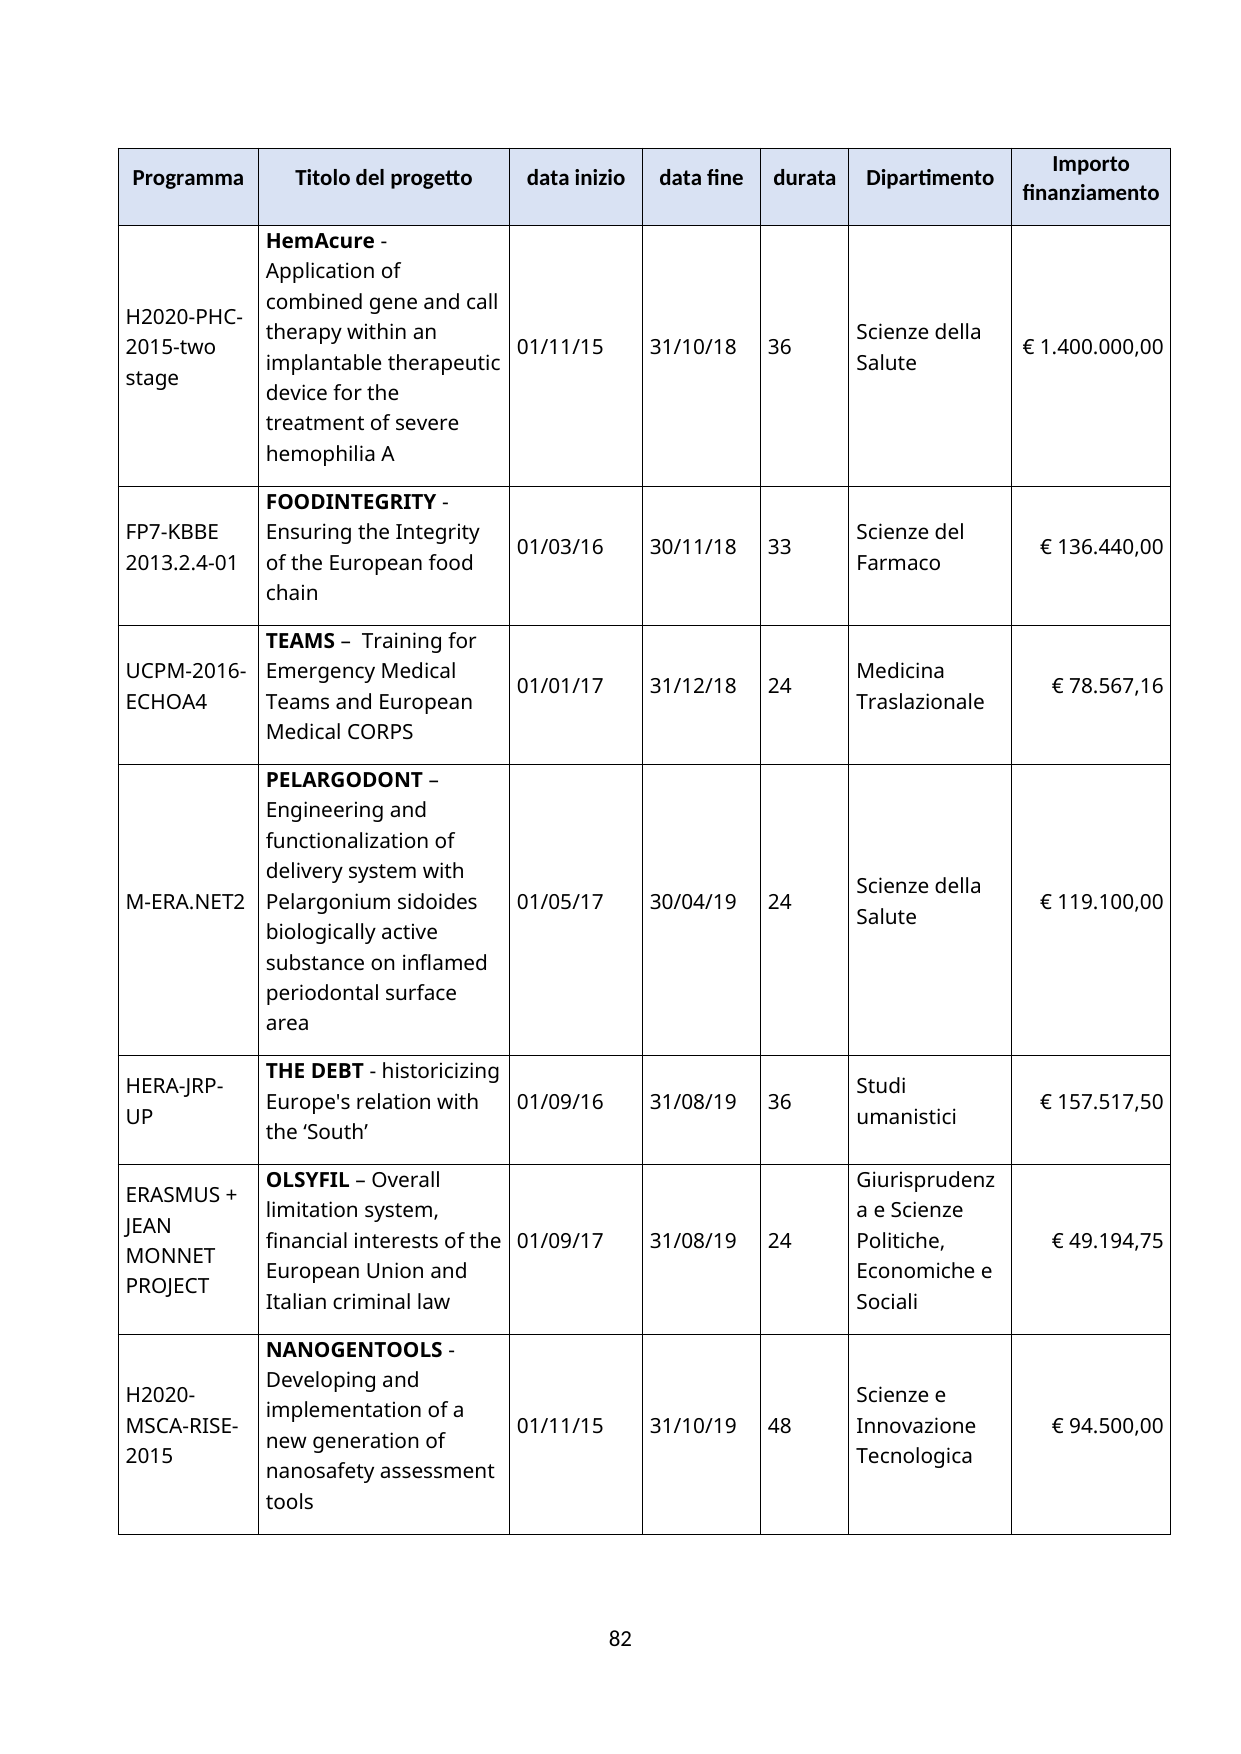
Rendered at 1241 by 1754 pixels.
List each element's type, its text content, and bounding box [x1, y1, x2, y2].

table_header Dipartimento [849, 149, 1011, 225]
table_cell € 94.500,00 [1012, 1335, 1170, 1534]
table_cell Scienze del Farmaco [849, 487, 1011, 625]
table_cell 01/05/17 [510, 765, 642, 1055]
table_cell UCPM-2016-ECHOA4 [119, 626, 258, 764]
table_cell Scienze della Salute [849, 226, 1011, 486]
table_header data inizio [510, 149, 642, 225]
table_cell Scienze e Innovazione Tecnologica [849, 1335, 1011, 1534]
table_header durata [761, 149, 848, 225]
table_cell € 136.440,00 [1012, 487, 1170, 625]
table_cell TEAMS – Training for Emergency Medical Teams and European Medical CORPS [259, 626, 509, 764]
table_cell 31/08/19 [643, 1165, 760, 1334]
table_cell Scienze della Salute [849, 765, 1011, 1055]
table_cell 01/09/17 [510, 1165, 642, 1334]
table_cell 30/11/18 [643, 487, 760, 625]
table_cell 24 [761, 1165, 848, 1334]
table_cell € 78.567,16 [1012, 626, 1170, 764]
table_cell 01/09/16 [510, 1056, 642, 1164]
table_cell THE DEBT - historicizing Europe's relation with the ‘South’ [259, 1056, 509, 1164]
table_cell 01/11/15 [510, 1335, 642, 1534]
table_cell H2020-MSCA-RISE-2015 [119, 1335, 258, 1534]
table_cell 31/08/19 [643, 1056, 760, 1164]
table_cell 36 [761, 226, 848, 486]
table_cell FOODINTEGRITY - Ensuring the Integrity of the European food chain [259, 487, 509, 625]
table_cell 36 [761, 1056, 848, 1164]
table_cell 31/10/19 [643, 1335, 760, 1534]
table_cell € 1.400.000,00 [1012, 226, 1170, 486]
table_cell Giurisprudenza e Scienze Politiche, Economiche e Sociali [849, 1165, 1011, 1334]
table_cell H2020-PHC-2015-two stage [119, 226, 258, 486]
table_header data fine [643, 149, 760, 225]
table_cell PELARGODONT – Engineering and functionalization of delivery system with Pelargonium sidoides biologically active substance on inflamed periodontal surface area [259, 765, 509, 1055]
table_cell € 157.517,50 [1012, 1056, 1170, 1164]
table_header Programma [119, 149, 258, 225]
table_cell HERA-JRP-UP [119, 1056, 258, 1164]
table_cell Studi umanistici [849, 1056, 1011, 1164]
table_cell 01/03/16 [510, 487, 642, 625]
table_cell € 119.100,00 [1012, 765, 1170, 1055]
table_cell NANOGENTOOLS - Developing and implementation of a new generation of nanosafety assessment tools [259, 1335, 509, 1534]
table_cell 30/04/19 [643, 765, 760, 1055]
table_cell 01/01/17 [510, 626, 642, 764]
table_cell € 49.194,75 [1012, 1165, 1170, 1334]
table_header Titolo del progetto [259, 149, 509, 225]
table_cell 33 [761, 487, 848, 625]
table_cell 31/12/18 [643, 626, 760, 764]
table_header Importo finanziamento [1012, 149, 1170, 225]
table_cell 31/10/18 [643, 226, 760, 486]
table_cell M-ERA.NET2 [119, 765, 258, 1055]
table_cell 24 [761, 626, 848, 764]
table_cell Medicina Traslazionale [849, 626, 1011, 764]
table_cell OLSYFIL – Overall limitation system, financial interests of the European Union and Italian criminal law [259, 1165, 509, 1334]
table_cell 01/11/15 [510, 226, 642, 486]
table_cell 48 [761, 1335, 848, 1534]
table_cell HemAcure - Application of combined gene and call therapy within an implantable therapeutic device for the treatment of severe hemophilia A [259, 226, 509, 486]
table_cell ERASMUS + JEAN MONNET PROJECT [119, 1165, 258, 1334]
table_cell FP7-KBBE 2013.2.4-01 [119, 487, 258, 625]
table_cell 24 [761, 765, 848, 1055]
